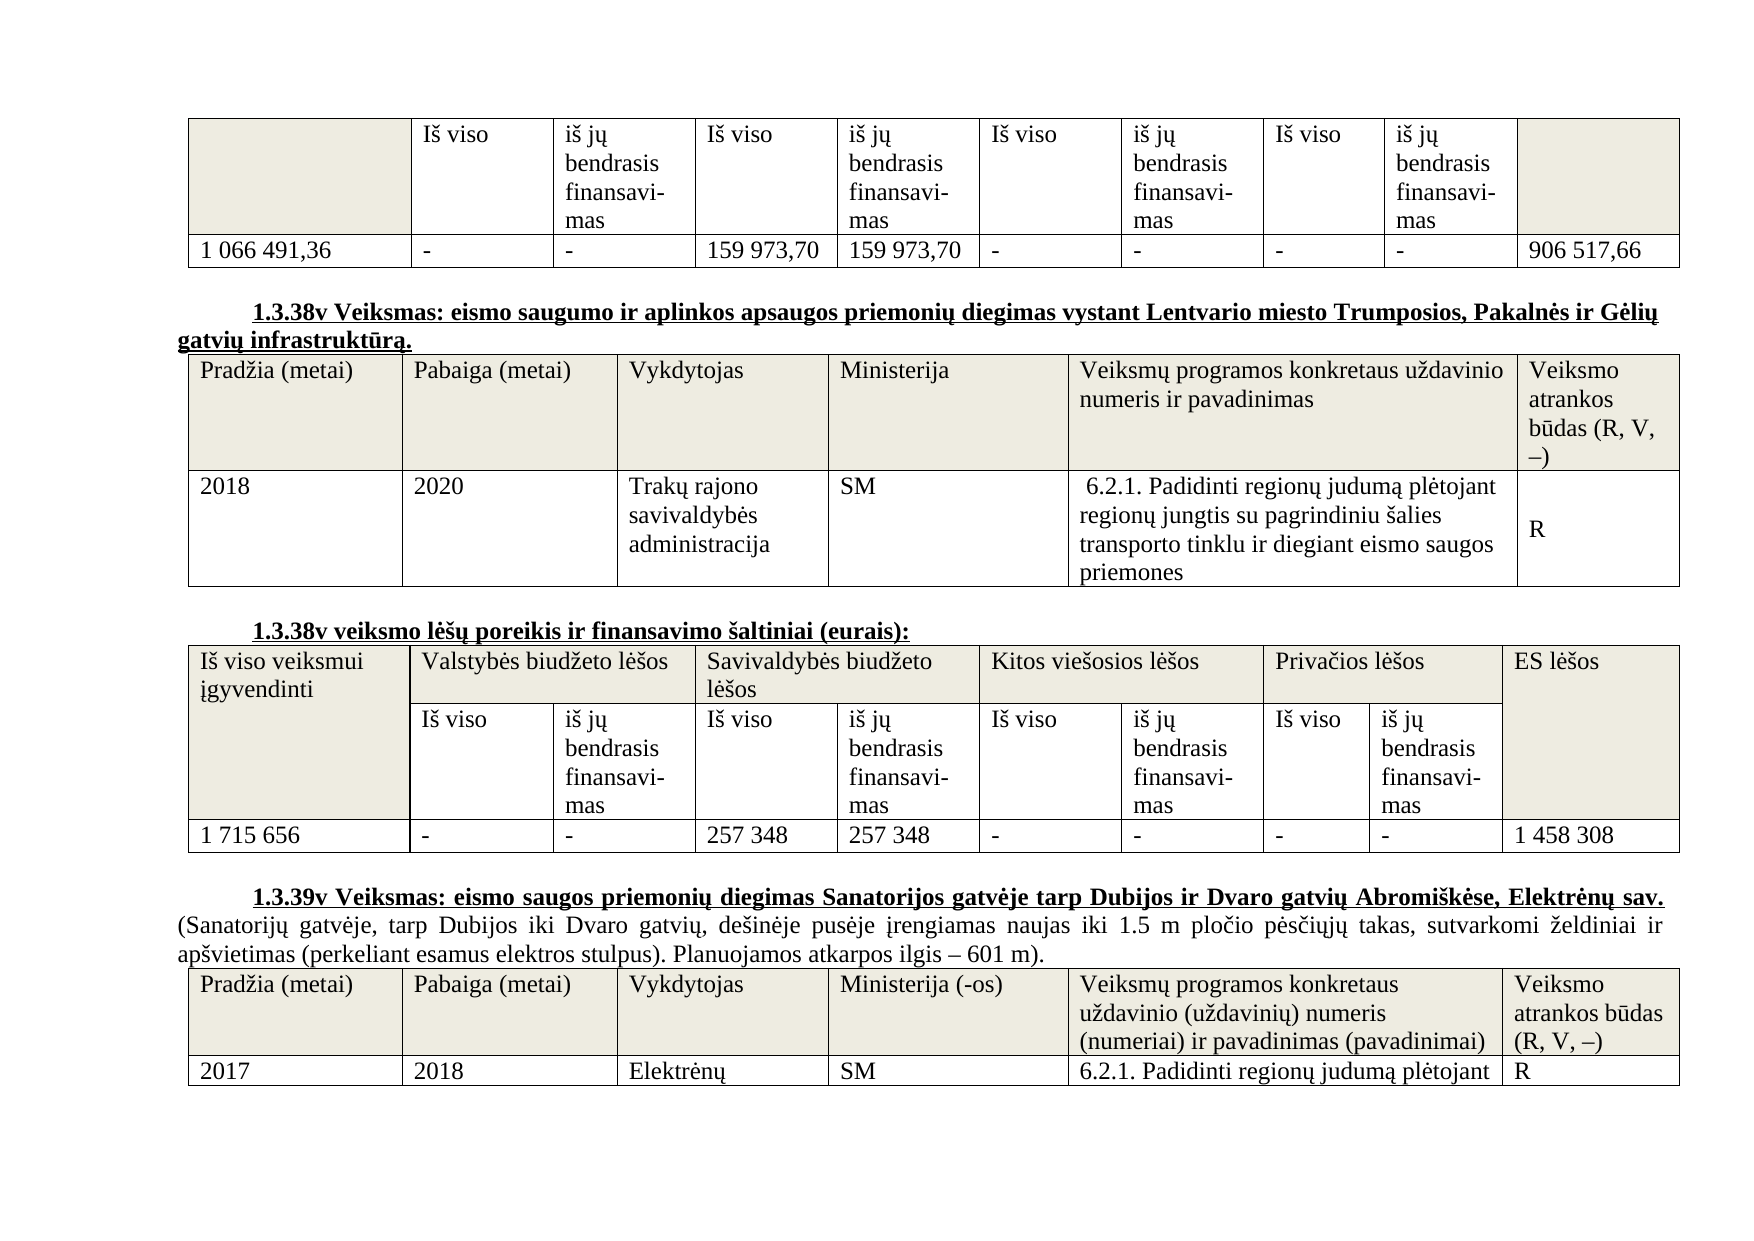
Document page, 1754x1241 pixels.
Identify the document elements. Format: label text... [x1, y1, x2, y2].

table_cell R [1518, 471, 1679, 586]
table_header Privačios lėšos [1264, 646, 1502, 703]
table_cell 1 458 308 [1503, 820, 1679, 852]
table_cell iš jų bendrasis finansavi- mas [554, 704, 695, 819]
table_cell 1 066 491,36 [189, 235, 411, 267]
table_header Veiksmo atrankos būdas (R, V, –) [1503, 969, 1679, 1055]
text 1.3.38v veiksmo lėšų poreikis ir finansavimo šaltiniai (eurais): [177, 616, 1665, 645]
table_header Valstybės biudžeto lėšos [411, 646, 695, 703]
table_cell iš jų bendrasis finansavi- mas [554, 119, 695, 234]
table_header [189, 119, 411, 234]
table_header Ministerija [829, 355, 1068, 470]
table_header Pabaiga (metai) [403, 355, 617, 470]
table_cell Iš viso [411, 704, 553, 819]
table_header Pabaiga (metai) [403, 969, 617, 1055]
table_header ES lėšos [1503, 646, 1679, 819]
table_cell - [1264, 820, 1369, 852]
table_cell iš jų bendrasis finansavi- mas [1122, 119, 1263, 234]
table_cell - [980, 235, 1121, 267]
table_cell iš jų bendrasis finansavi- mas [1385, 119, 1517, 234]
table_header Vykdytojas [618, 969, 828, 1055]
table_header [1518, 119, 1679, 234]
table_cell R [1503, 1056, 1679, 1085]
table_cell Iš viso [980, 119, 1121, 234]
table_header Veiksmų programos konkretaus uždavinio (uždavinių) numeris (numeriai) ir pavadinimas (pavadinimai) [1069, 969, 1502, 1055]
table_cell 159 973,70 [838, 235, 979, 267]
table_cell Iš viso [412, 119, 553, 234]
table_cell 159 973,70 [696, 235, 837, 267]
table_cell 2018 [403, 1056, 617, 1085]
text 1.3.38v Veiksmas: eismo saugumo ir aplinkos apsaugos priemonių diegimas vystant Lentvario miesto Trumposios, Pakalnės ir Gėlių gatvių infrastruktūrą. [177, 297, 1665, 354]
table_cell SM [829, 1056, 1068, 1085]
table_cell Iš viso [1264, 704, 1369, 819]
table_cell - [554, 820, 695, 852]
table_header Veiksmų programos konkretaus uždavinio numeris ir pavadinimas [1069, 355, 1517, 470]
table_cell - [1122, 820, 1263, 852]
table_header Iš viso veiksmui įgyvendinti [189, 646, 409, 819]
table_cell 2020 [403, 471, 617, 586]
table_cell iš jų bendrasis finansavi- mas [838, 119, 979, 234]
table_cell - [411, 820, 553, 852]
table_cell Iš viso [696, 704, 837, 819]
table_cell - [554, 235, 695, 267]
table_cell - [1370, 820, 1502, 852]
table_cell Iš viso [980, 704, 1121, 819]
table_cell - [1122, 235, 1263, 267]
table_cell Iš viso [696, 119, 837, 234]
table_cell 257 348 [838, 820, 979, 852]
table_cell 2018 [189, 471, 402, 586]
table_cell 1 715 656 [189, 820, 409, 852]
table_header Ministerija (-os) [829, 969, 1068, 1055]
table_cell Elektrėnų [618, 1056, 828, 1085]
table_header Vykdytojas [618, 355, 828, 470]
text 1.3.39v Veiksmas: eismo saugos priemonių diegimas Sanatorijos gatvėje tarp Dubijos ir Dvaro gatvių Abromiškėse, Elektrėnų sav. (Sanatorijų gatvėje, tarp Dubijos iki Dvaro gatvių, dešinėje pusėje įrengiamas naujas iki 1.5 m pločio pėsčiųjų takas, sutvarkomi želdiniai ir apšvietimas (perkeliant esamus elektros stulpus). Planuojamos atkarpos ilgis – 601 m). [177, 882, 1665, 968]
table_cell iš jų bendrasis finansavi- mas [838, 704, 979, 819]
table_cell Iš viso [1264, 119, 1384, 234]
table_header Savivaldybės biudžeto lėšos [696, 646, 979, 703]
table_cell - [980, 820, 1121, 852]
table_cell - [412, 235, 553, 267]
table_cell iš jų bendrasis finansavi- mas [1122, 704, 1263, 819]
table_cell iš jų bendrasis finansavi- mas [1370, 704, 1502, 819]
table_cell 2017 [189, 1056, 402, 1085]
table_header Veiksmo atrankos būdas (R, V, –) [1518, 355, 1679, 470]
table_cell - [1264, 235, 1384, 267]
table_cell - [1385, 235, 1517, 267]
table_cell SM [829, 471, 1068, 586]
table_cell 906 517,66 [1518, 235, 1679, 267]
table_header Kitos viešosios lėšos [980, 646, 1263, 703]
table_cell 6.2.1. Padidinti regionų judumą plėtojant [1069, 1056, 1502, 1085]
table_header Pradžia (metai) [189, 355, 402, 470]
table_header Pradžia (metai) [189, 969, 402, 1055]
table_cell 6.2.1. Padidinti regionų judumą plėtojant regionų jungtis su pagrindiniu šalies transporto tinklu ir diegiant eismo saugos priemones [1069, 471, 1517, 586]
table_cell Trakų rajono savivaldybės administracija [618, 471, 828, 586]
table_cell 257 348 [696, 820, 837, 852]
